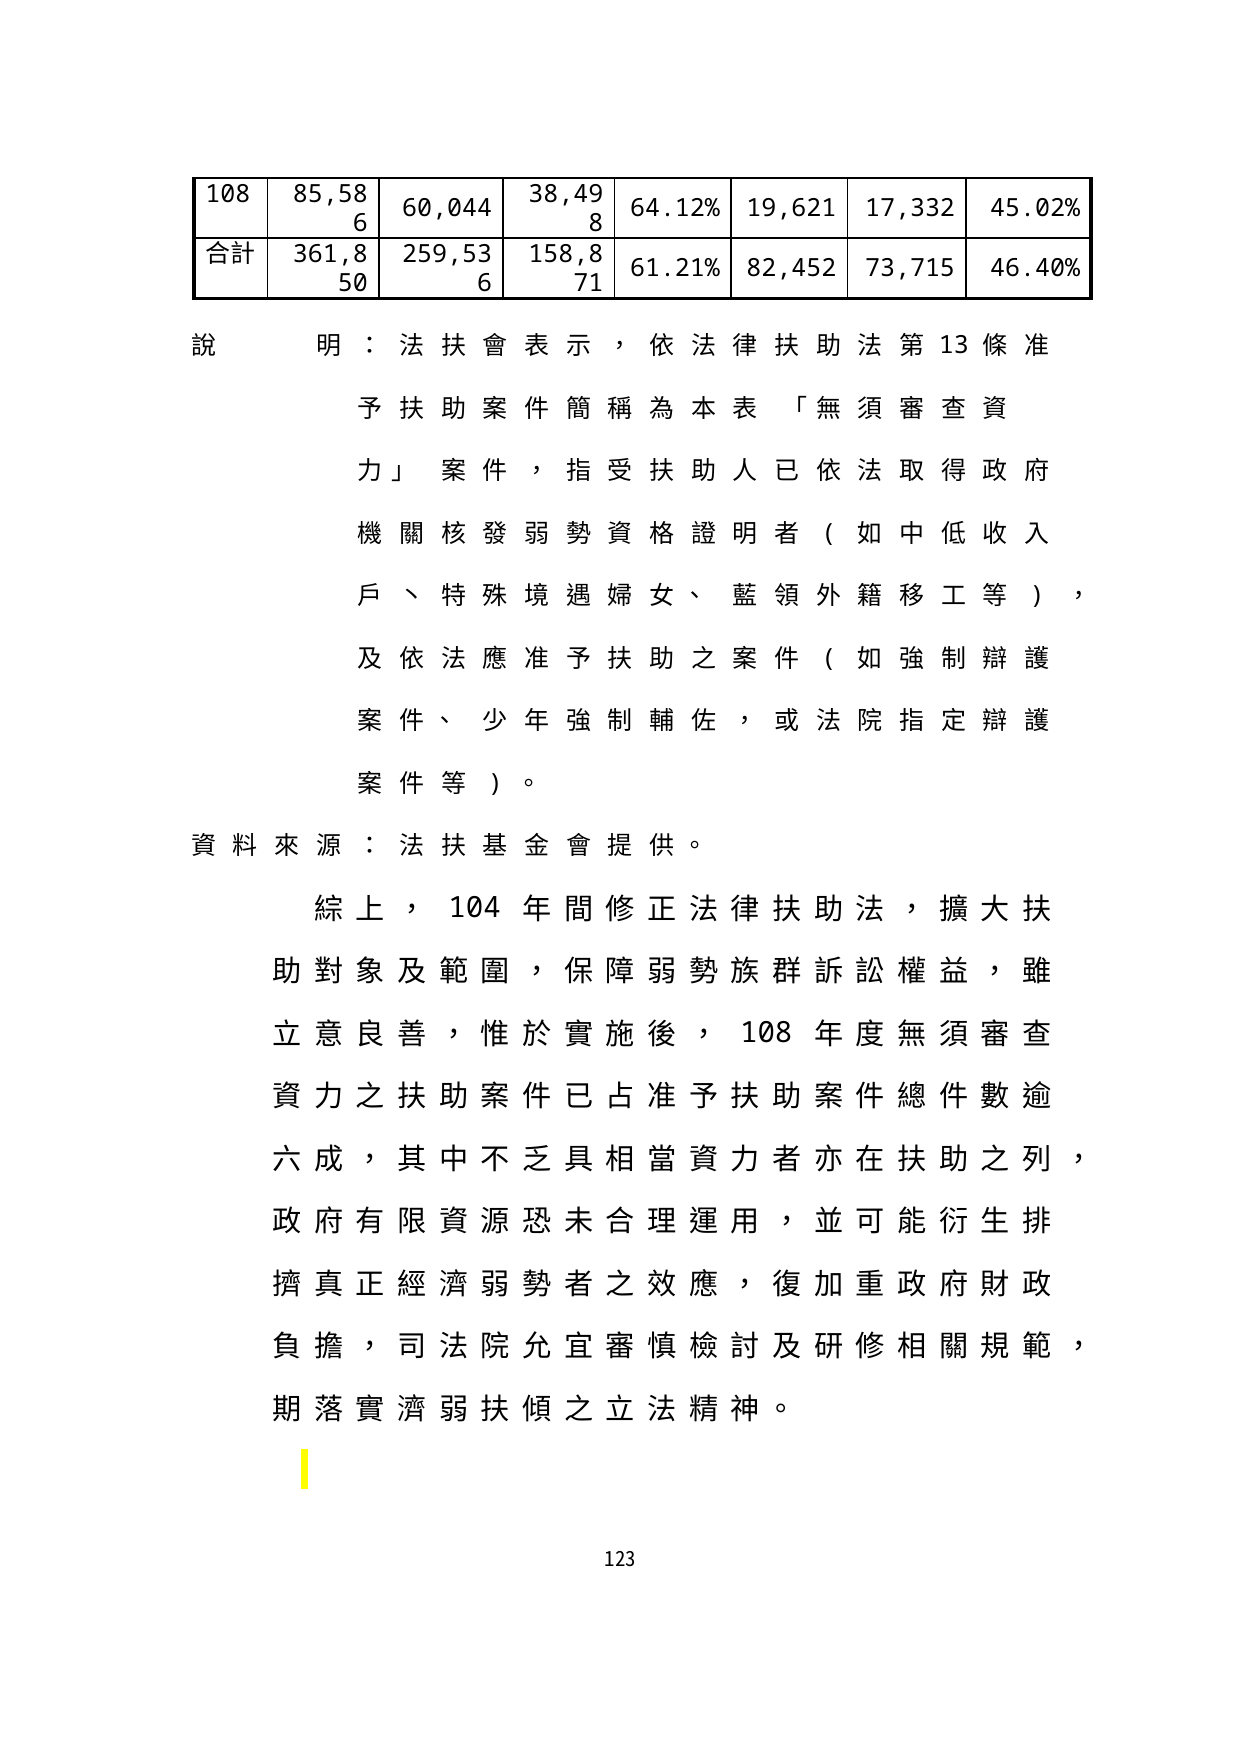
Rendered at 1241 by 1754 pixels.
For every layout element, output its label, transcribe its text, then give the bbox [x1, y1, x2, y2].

text 資料來源：法扶基金會提供。 [183, 802, 1058, 865]
table_cell 108 [196, 179, 267, 237]
table_cell 45.02% [967, 179, 1089, 237]
table_cell 64.12% [615, 179, 730, 237]
table_cell 38,498 [504, 179, 614, 237]
table_cell 73,715 [848, 239, 965, 297]
table_cell 361,850 [268, 239, 378, 297]
table_cell 60,044 [380, 179, 502, 237]
table_cell 82,452 [732, 239, 847, 297]
table_cell 19,621 [732, 179, 847, 237]
table_cell 158,871 [504, 239, 614, 297]
text 說 明：法扶會表示，依法律扶助法第13條准予扶助案件簡稱為本表「無須審查資力」案件，指受扶助人已依法取得政府機關核發弱勢資格證明者(如中低收入戶丶特殊境遇婦女、藍領外籍移工等)，及依法應准予扶助之案件(如強制辯護案件、少年強制輔佐，或法院指定辯護案件等)。 [183, 302, 1058, 802]
table_cell 259,536 [380, 239, 502, 297]
table_cell 46.40% [967, 239, 1089, 297]
table_cell 85,586 [268, 179, 378, 237]
table_cell 61.21% [615, 239, 730, 297]
table_cell 17,332 [848, 179, 965, 237]
table_cell 合計 [196, 239, 267, 297]
text 綜上，104年間修正法律扶助法，擴大扶助對象及範圍，保障弱勢族群訴訟權益，雖立意良善，惟於實施後，108年度無須審查資力之扶助案件已占准予扶助案件總件數逾六成，其中不乏具相當資力者亦在扶助之列，政府有限資源恐未合理運用，並可能衍生排擠真正經濟弱勢者之效應，復加重政府財政負擔，司法院允宜審慎檢討及研修相關規範，期落實濟弱扶傾之立法精神。 [242, 865, 1058, 1427]
